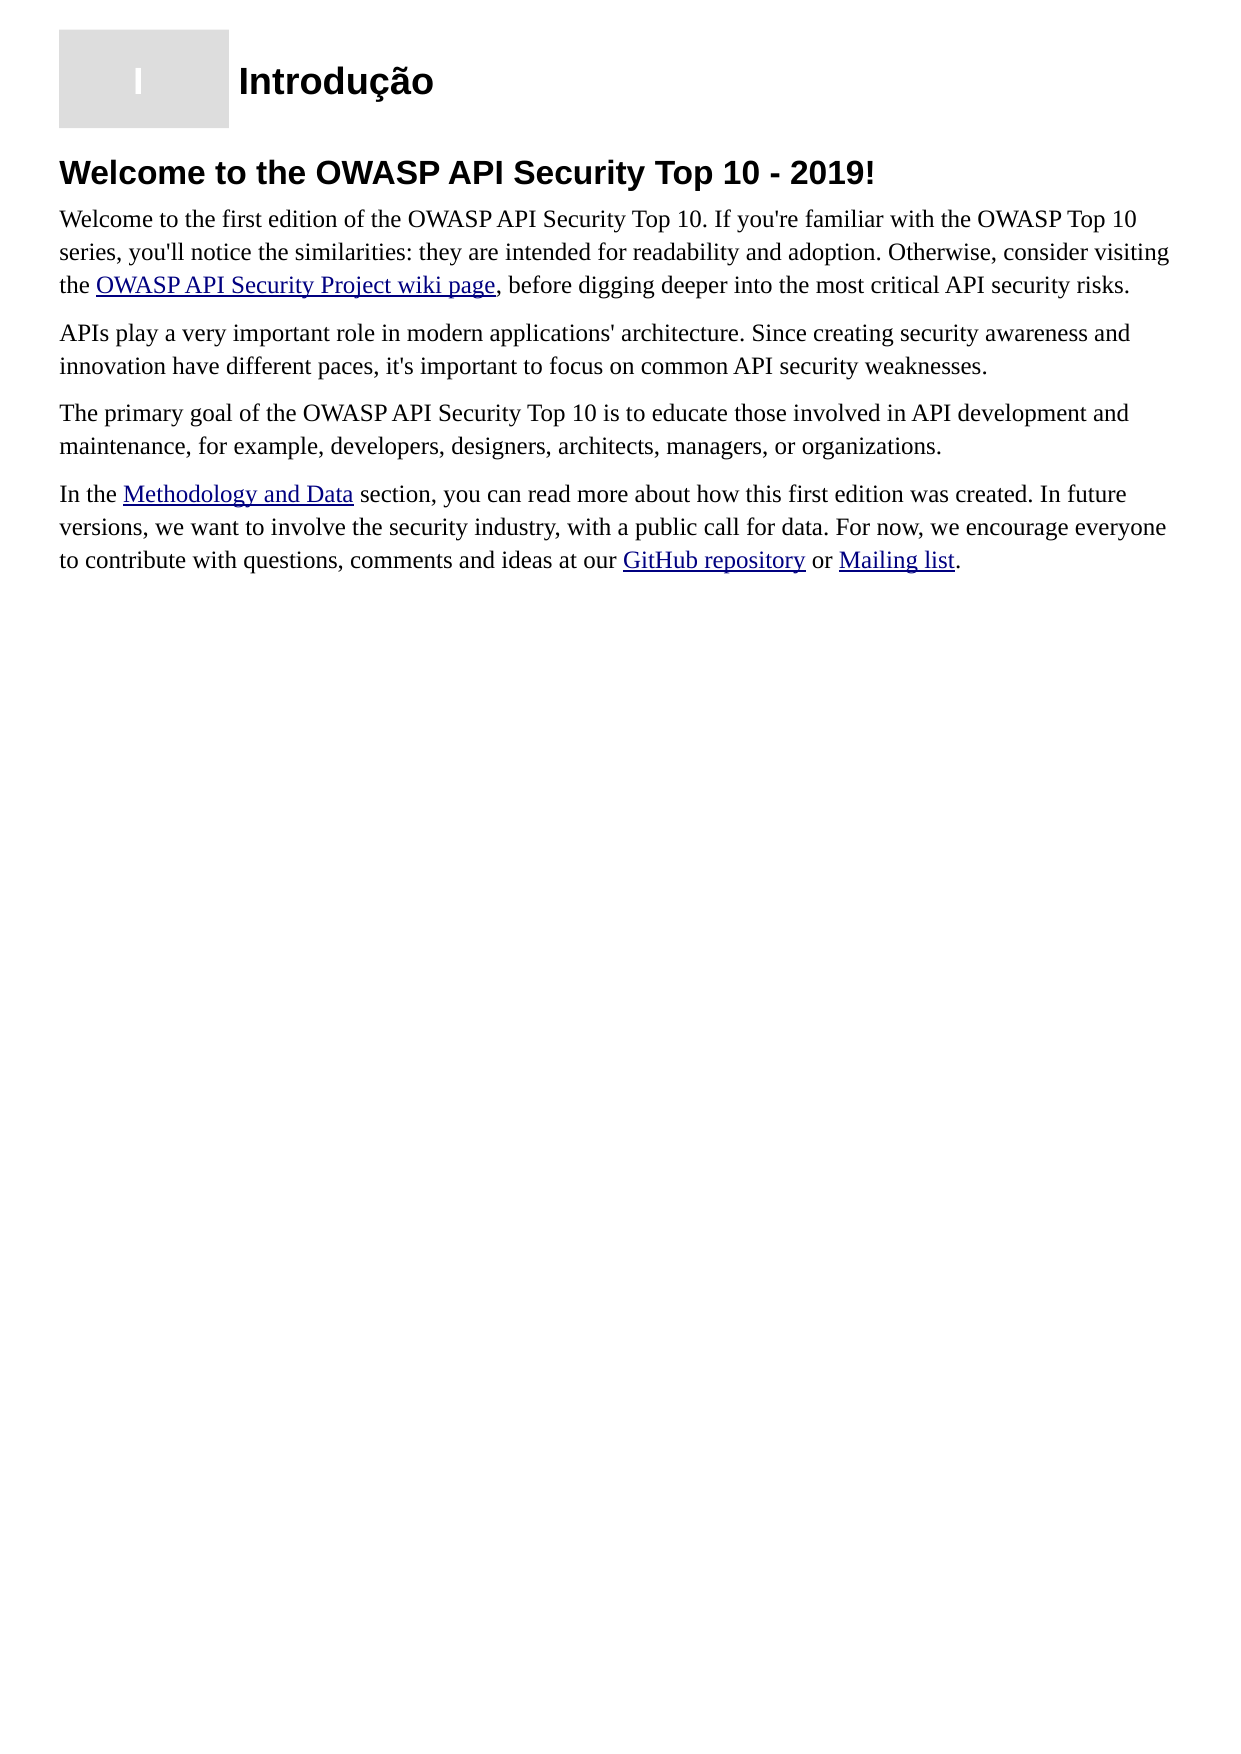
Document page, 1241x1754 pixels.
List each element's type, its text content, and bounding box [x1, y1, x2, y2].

text Welcome to the first edition of the OWASP API Security Top 10. If you're familiar with the OWASP Top 10 series, you'll notice the similarities: they are intended for readability and adoption. Otherwise, consider visiting the OWASP API Security Project wiki page, before digging deeper into the most critical API security risks. [59, 204, 1181, 299]
text In the Methodology and Data section, you can read more about how this first edition was created. In future versions, we want to involve the security industry, with a public call for data. For now, we encourage everyone to contribute with questions, comments and ideas at our GitHub repository or Mailing list. [59, 479, 1181, 574]
text The primary goal of the OWASP API Security Top 10 is to educate those involved in API development and maintenance, for example, developers, designers, architects, managers, or organizations. [59, 398, 1181, 460]
text APIs play a very important role in modern applications' architecture. Since creating security awareness and innovation have different paces, it's important to focus on common API security weaknesses. [59, 318, 1181, 379]
subtitle Welcome to the OWASP API Security Top 10 - 2019! [59, 153, 1181, 192]
